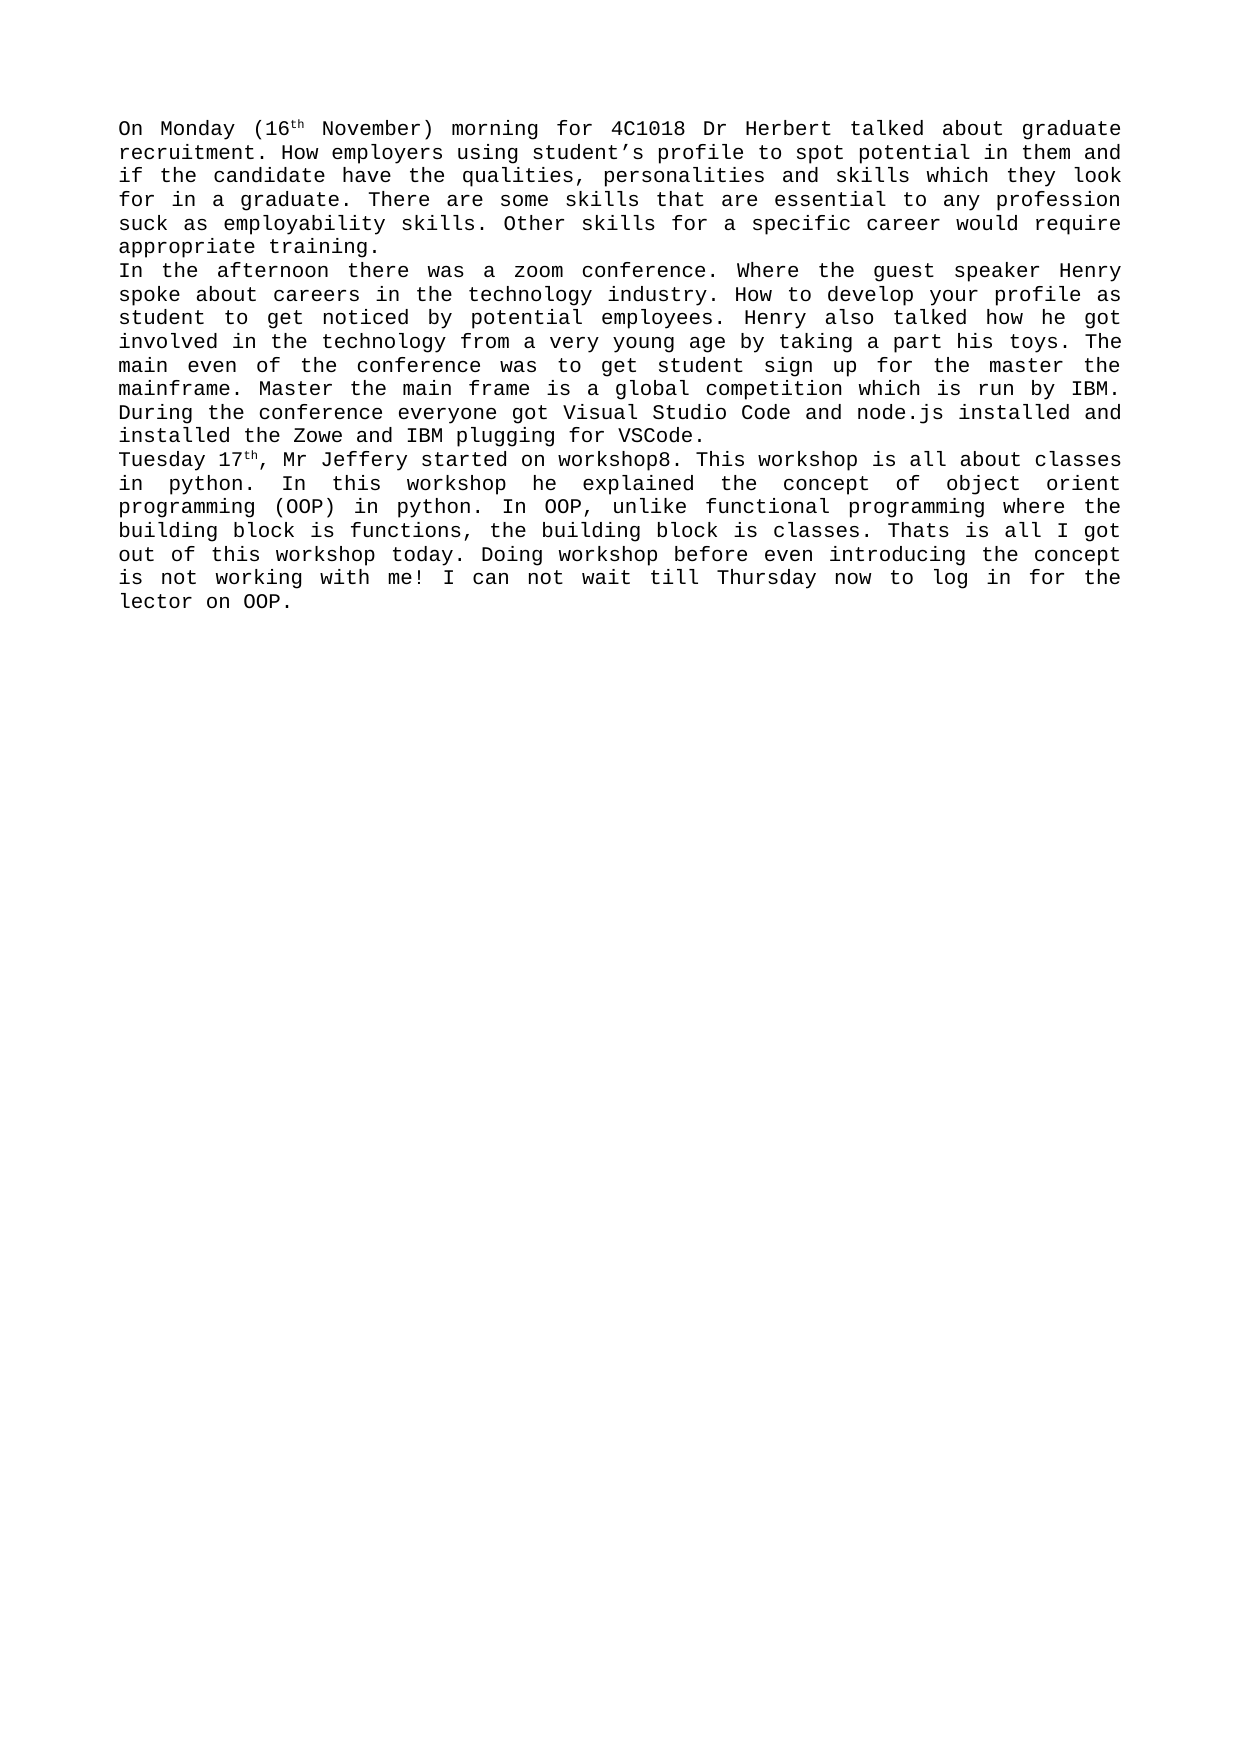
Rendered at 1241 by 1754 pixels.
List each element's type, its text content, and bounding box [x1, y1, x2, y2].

text In the afternoon there was a zoom conference. Where the guest speaker Henry spoke about careers in the technology industry. How to develop your profile as student to get noticed by potential employees. Henry also talked how he got involved in the technology from a very young age by taking a part his toys. The main even of the conference was to get student sign up for the master the mainframe. Master the main frame is a global competition which is run by IBM. During the conference everyone got Visual Studio Code and node.js installed and installed the Zowe and IBM plugging for VSCode. [118, 260, 1122, 449]
text On Monday (16th November) morning for 4C1018 Dr Herbert talked about graduate recruitment. How employers using student’s profile to spot potential in them and if the candidate have the qualities, personalities and skills which they look for in a graduate. There are some skills that are essential to any profession suck as employability skills. Other skills for a specific career would require appropriate training. [118, 118, 1122, 260]
text Tuesday 17th, Mr Jeffery started on workshop8. This workshop is all about classes in python. In this workshop he explained the concept of object orient programming (OOP) in python. In OOP, unlike functional programming where the building block is functions, the building block is classes. Thats is all I got out of this workshop today. Doing workshop before even introducing the concept is not working with me! I can not wait till Thursday now to log in for the lector on OOP. [118, 449, 1122, 615]
